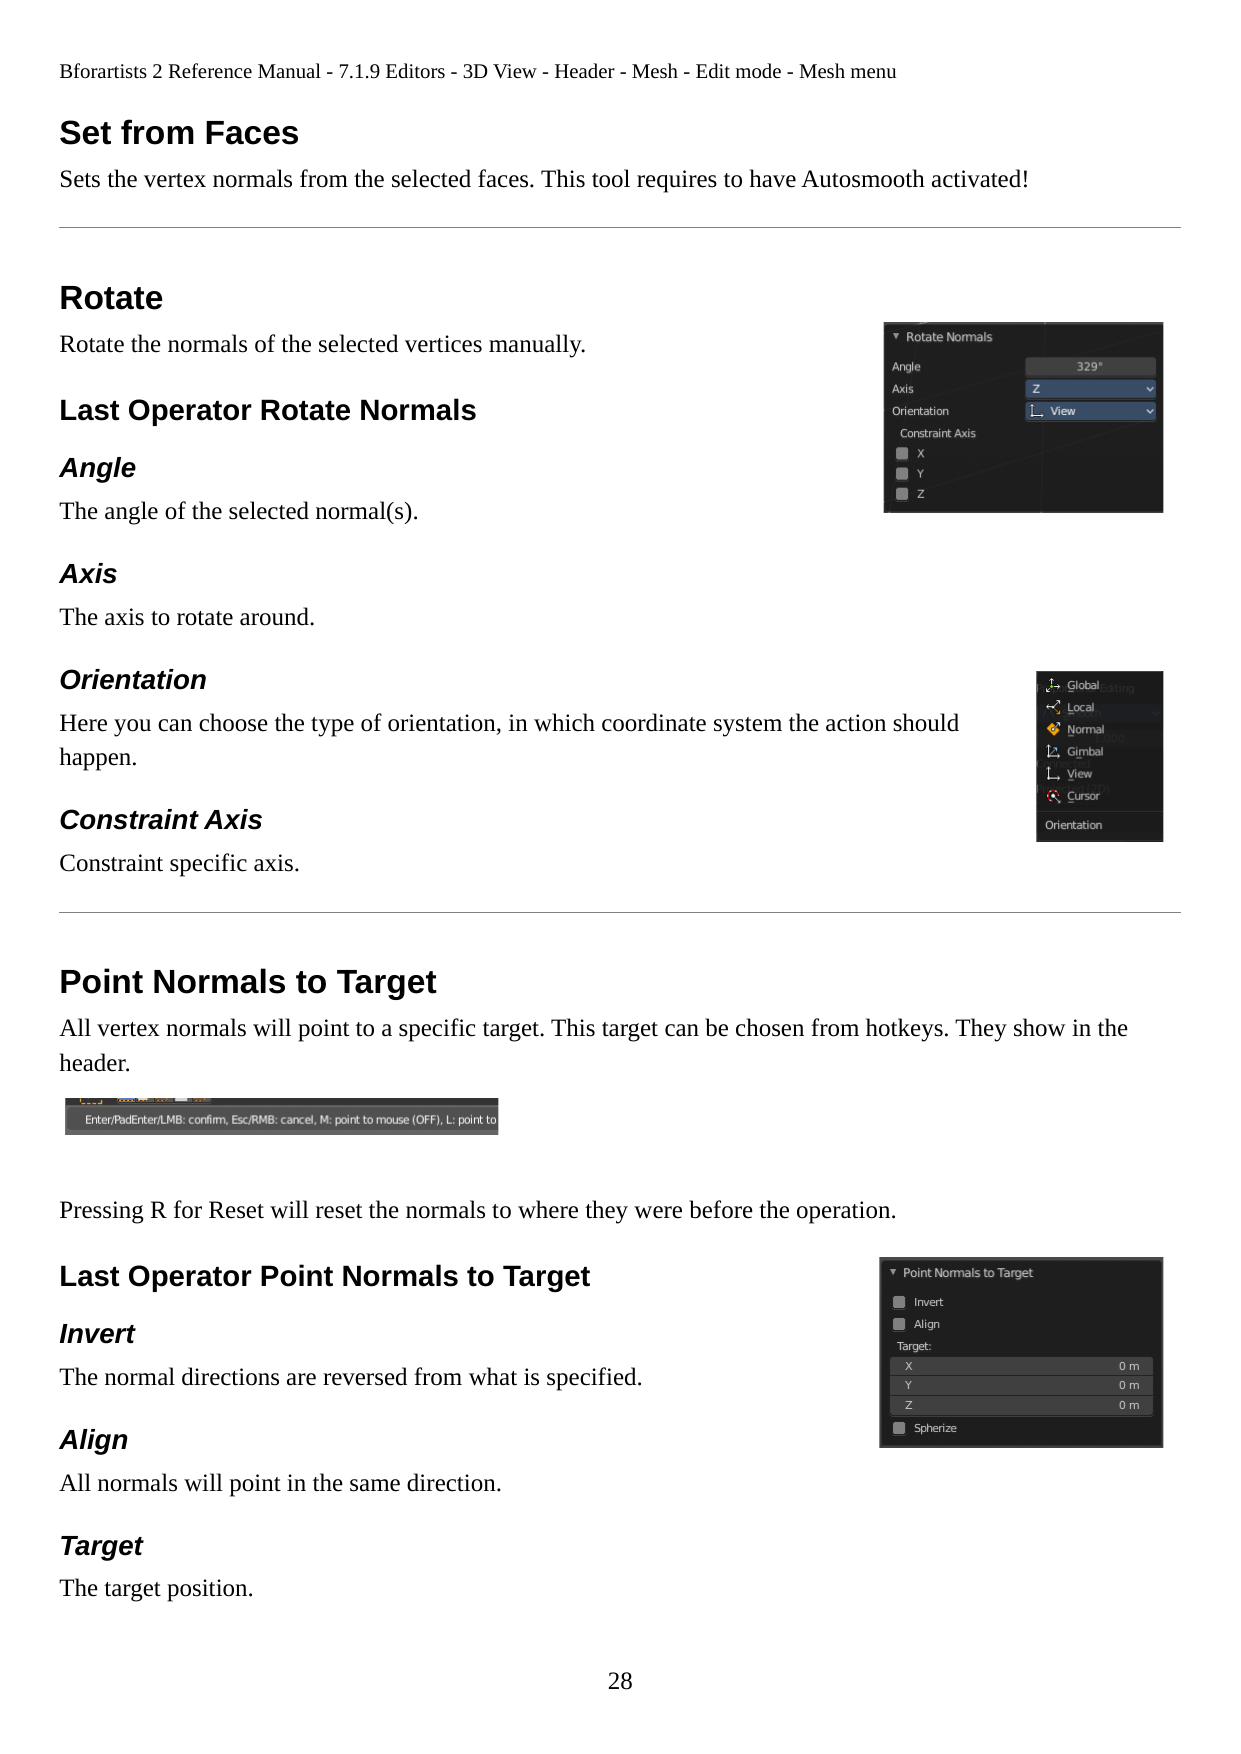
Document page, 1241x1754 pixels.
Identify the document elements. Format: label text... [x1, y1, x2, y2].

subtitle Angle [59, 451, 883, 483]
text All vertex normals will point to a specific target. This target can be chosen from hotkeys. They show in the header. [59, 1013, 1181, 1076]
subtitle Constraint Axis [59, 804, 1036, 836]
picture [879, 1257, 1164, 1448]
text All normals will point in the same direction. [59, 1468, 1181, 1496]
subtitle [1164, 451, 1181, 483]
text The axis to rotate around. [59, 602, 1181, 630]
text The target position. [59, 1573, 1181, 1602]
picture [883, 322, 1164, 513]
subtitle Orientation [59, 663, 1181, 695]
text Here you can choose the type of orientation, in which coordinate system the action should happen. [59, 708, 1036, 771]
text The angle of the selected normal(s). [59, 496, 1181, 524]
subtitle Rotate [59, 278, 1181, 316]
text Constraint specific axis. [59, 848, 1181, 877]
subtitle Last Operator Point Normals to Target [59, 1258, 879, 1292]
subtitle Last Operator Rotate Normals [59, 393, 883, 426]
text Pressing R for Reset will reset the normals to where they were before the operation. [59, 1195, 1181, 1224]
subtitle Target [59, 1529, 1181, 1561]
text Rotate the normals of the selected vertices manually. [59, 329, 883, 358]
text Sets the vertex normals from the selected faces. This tool requires to have Autosmooth activated! [59, 164, 1181, 192]
subtitle [1164, 804, 1181, 836]
subtitle Set from Faces [59, 113, 1181, 151]
subtitle Axis [59, 557, 1181, 589]
subtitle Align [59, 1423, 1181, 1455]
subtitle Point Normals to Target [59, 962, 1181, 1001]
picture [1036, 671, 1164, 842]
subtitle [1164, 393, 1181, 426]
text The normal directions are reversed from what is specified. [59, 1362, 879, 1390]
subtitle [1164, 1317, 1181, 1349]
subtitle Invert [59, 1317, 879, 1349]
picture [65, 1098, 499, 1135]
